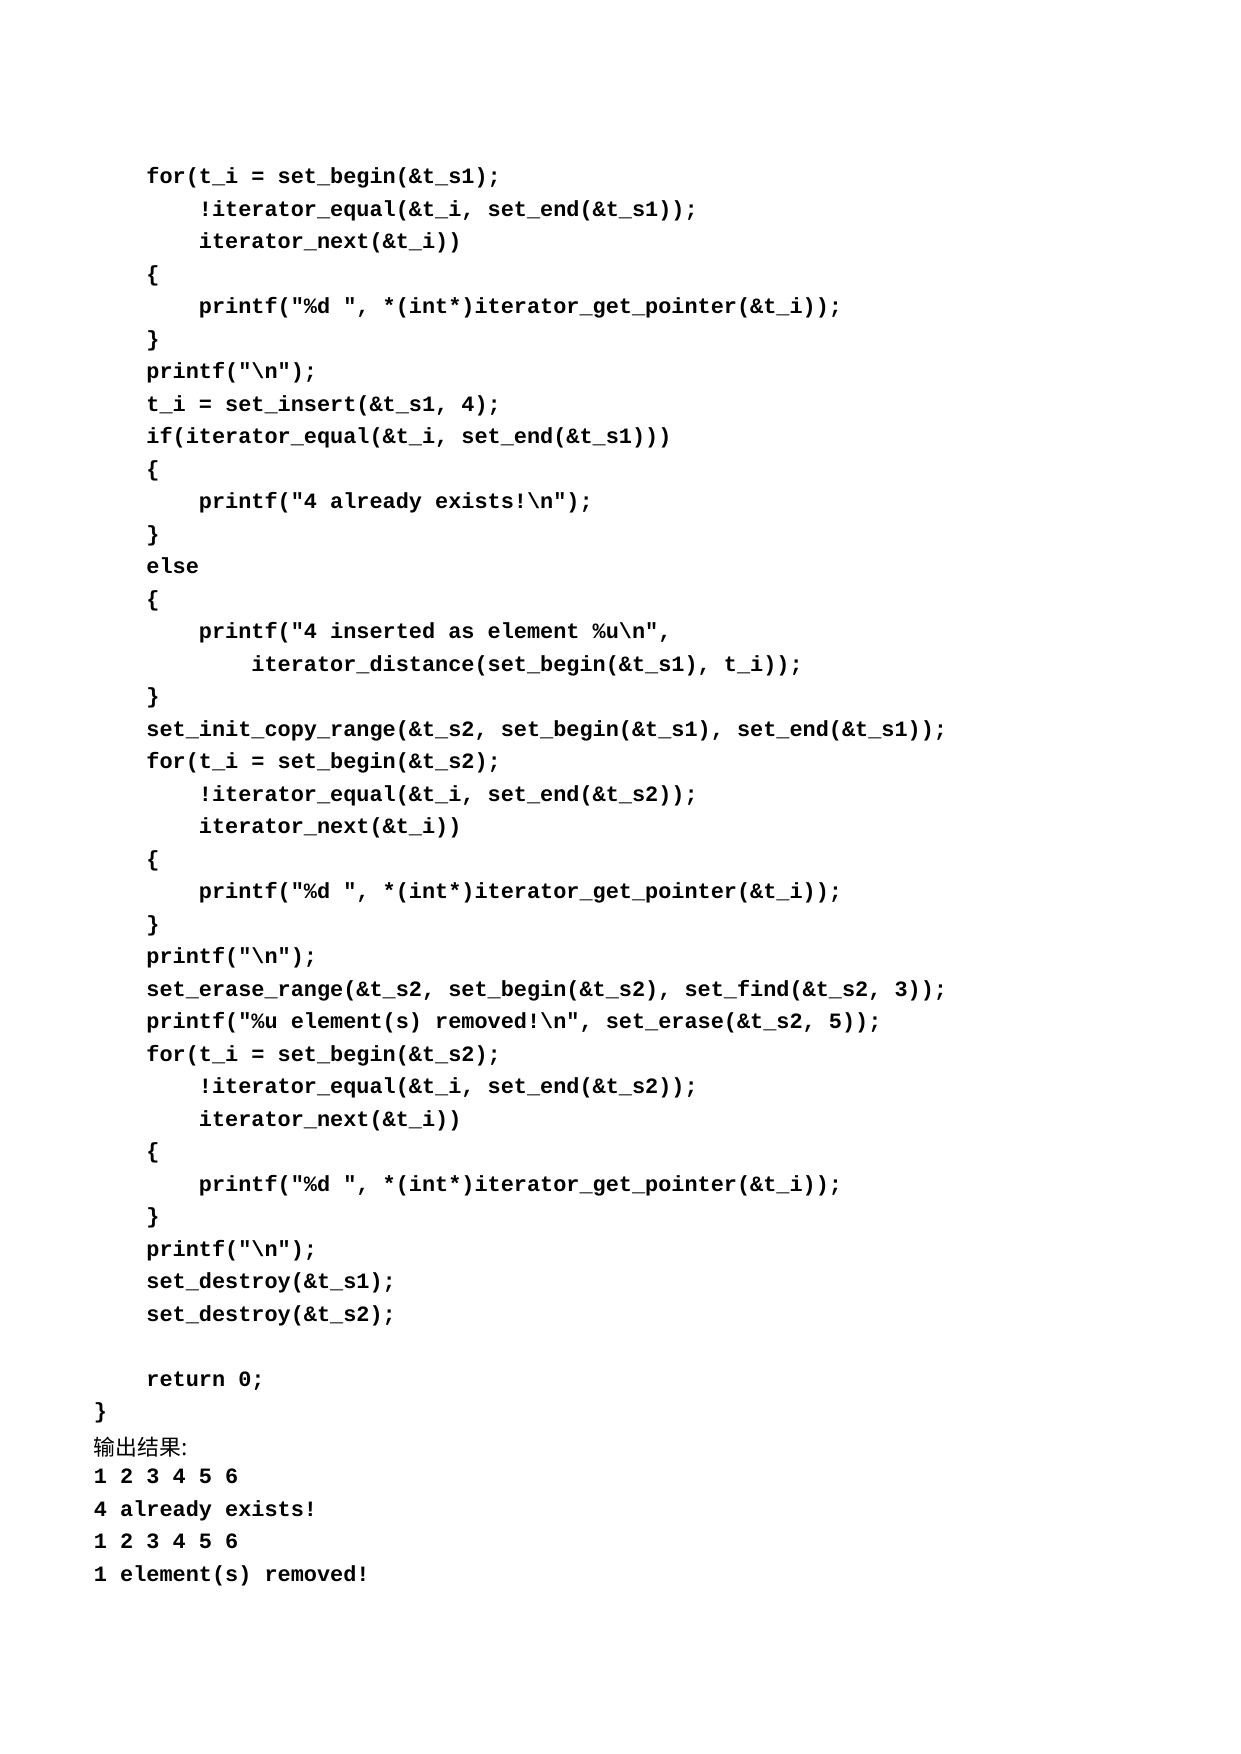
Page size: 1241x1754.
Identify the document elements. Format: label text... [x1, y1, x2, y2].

text for(t_i = set_begin(&t_s1); [94, 162, 1144, 194]
text } [94, 909, 1144, 942]
text { [94, 454, 1144, 487]
text iterator_next(&t_i)) [94, 1104, 1144, 1137]
text !iterator_equal(&t_i, set_end(&t_s1)); [94, 194, 1144, 227]
text t_i = set_insert(&t_s1, 4); [94, 389, 1144, 422]
text iterator_next(&t_i)) [94, 812, 1144, 844]
text 1 2 3 4 5 6 [94, 1462, 1144, 1494]
text printf("\n"); [94, 942, 1144, 974]
text else [94, 552, 1144, 584]
text printf("%d ", *(int*)iterator_get_pointer(&t_i)); [94, 292, 1144, 324]
text { [94, 259, 1144, 292]
text iterator_distance(set_begin(&t_s1), t_i)); [94, 649, 1144, 682]
text set_init_copy_range(&t_s2, set_begin(&t_s1), set_end(&t_s1)); [94, 714, 1144, 747]
text printf("%u element(s) removed!\n", set_erase(&t_s2, 5)); [94, 1007, 1144, 1039]
text return 0; [94, 1364, 1144, 1397]
text set_destroy(&t_s2); [94, 1299, 1144, 1332]
text if(iterator_equal(&t_i, set_end(&t_s1))) [94, 422, 1144, 454]
text set_erase_range(&t_s2, set_begin(&t_s2), set_find(&t_s2, 3)); [94, 974, 1144, 1007]
text 1 element(s) removed! [94, 1559, 1144, 1592]
text printf("4 inserted as element %u\n", [94, 617, 1144, 649]
text } [94, 519, 1144, 552]
text 4 already exists! [94, 1494, 1144, 1527]
text } [94, 1202, 1144, 1234]
text } [94, 324, 1144, 357]
text } [94, 682, 1144, 714]
text printf("\n"); [94, 1234, 1144, 1267]
text { [94, 1137, 1144, 1169]
text printf("%d ", *(int*)iterator_get_pointer(&t_i)); [94, 877, 1144, 909]
text !iterator_equal(&t_i, set_end(&t_s2)); [94, 1072, 1144, 1104]
text 输出结果: [94, 1429, 1144, 1462]
text } [94, 1397, 1144, 1429]
text !iterator_equal(&t_i, set_end(&t_s2)); [94, 779, 1144, 812]
text set_destroy(&t_s1); [94, 1267, 1144, 1299]
text printf("4 already exists!\n"); [94, 487, 1144, 519]
text 1 2 3 4 5 6 [94, 1527, 1144, 1559]
text { [94, 844, 1144, 877]
text { [94, 584, 1144, 617]
text printf("\n"); [94, 357, 1144, 389]
text for(t_i = set_begin(&t_s2); [94, 1039, 1144, 1072]
text iterator_next(&t_i)) [94, 227, 1144, 259]
text printf("%d ", *(int*)iterator_get_pointer(&t_i)); [94, 1169, 1144, 1202]
text for(t_i = set_begin(&t_s2); [94, 747, 1144, 779]
